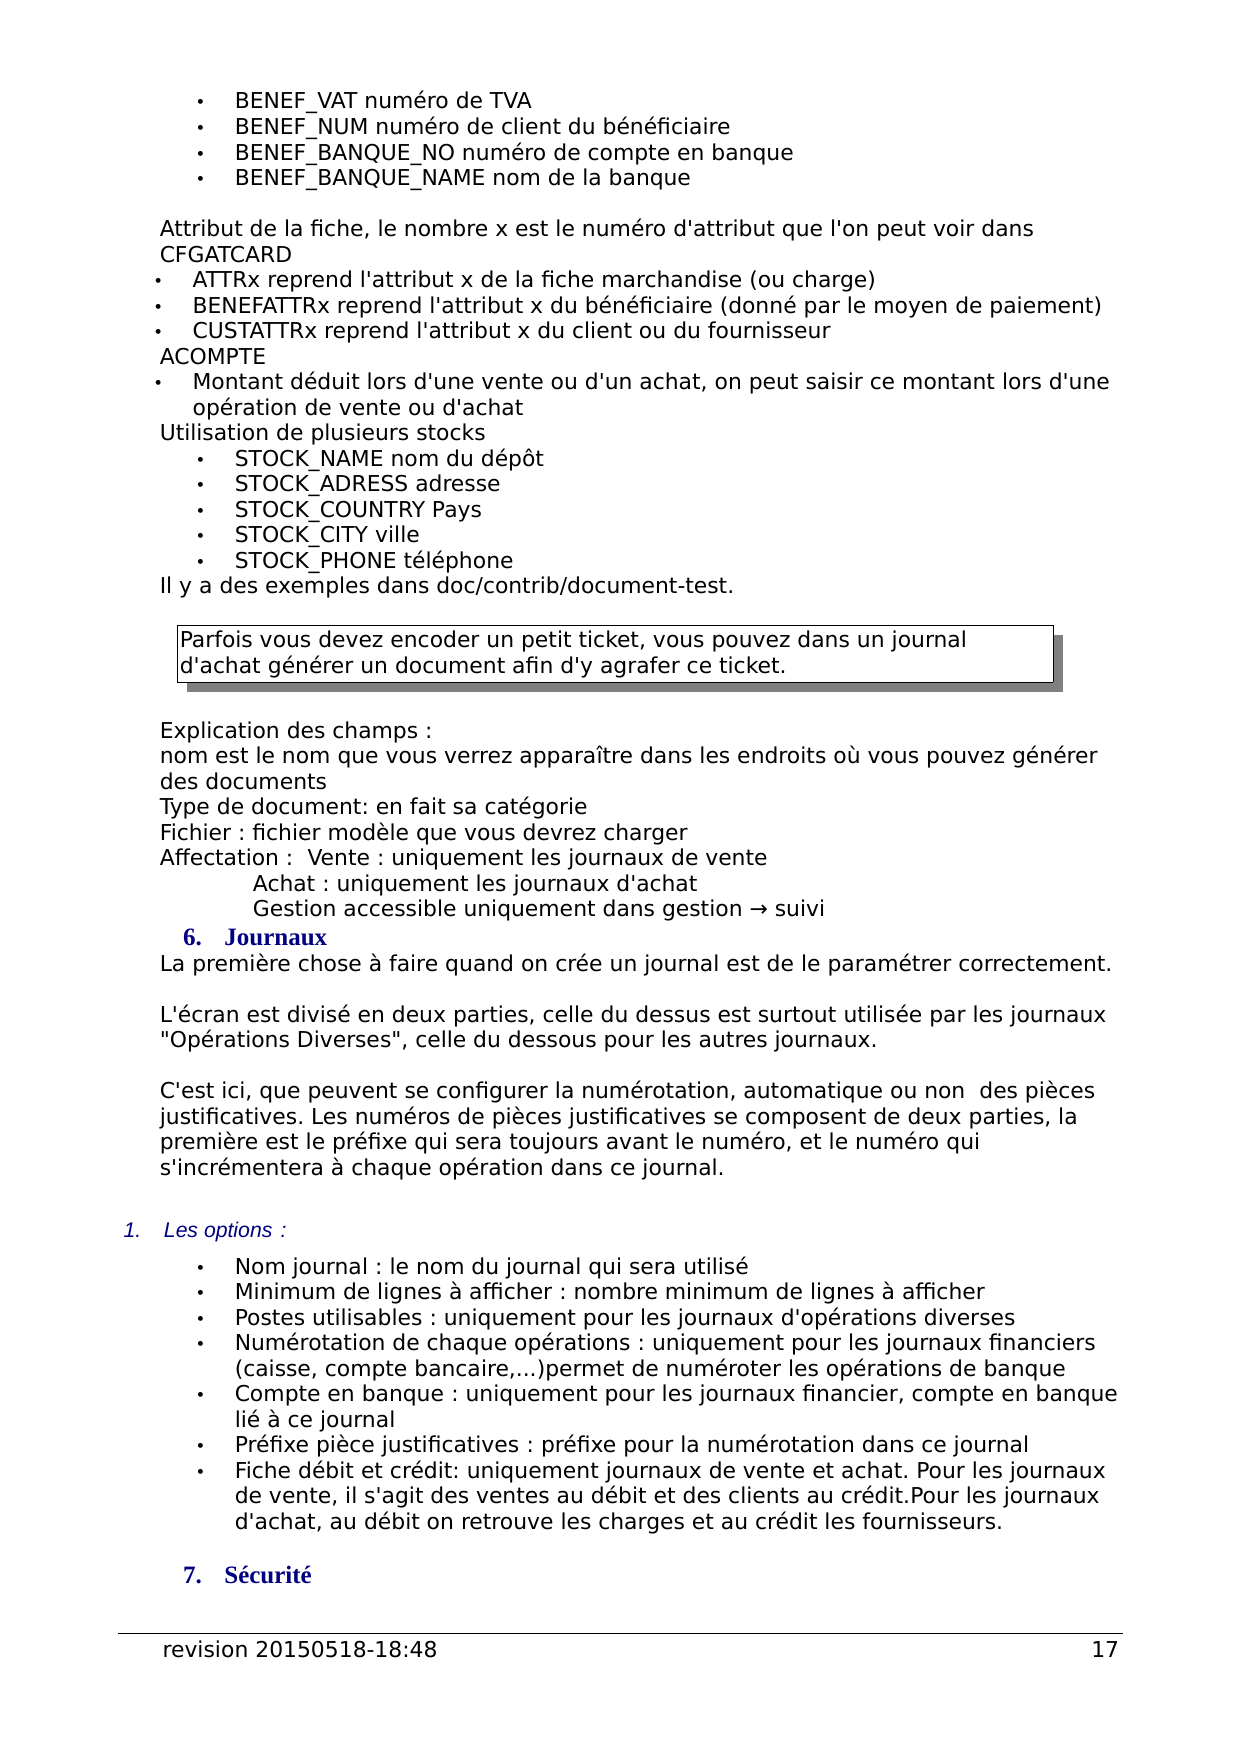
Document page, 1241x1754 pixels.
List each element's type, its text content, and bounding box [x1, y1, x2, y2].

list STOCK_COUNTRY Pays [197, 497, 1123, 522]
text Utilisation de plusieurs stocks [159, 420, 1123, 446]
text Type de document: en fait sa catégorie [159, 794, 1123, 820]
list Montant déduit lors d'une vente ou d'un achat, on peut saisir ce montant lors d'une opération de vente ou d'achat [155, 369, 1123, 420]
subtitle Les options : [117, 1218, 1123, 1242]
text C'est ici, que peuvent se configurer la numérotation, automatique ou non des pièces justificatives. Les numéros de pièces justificatives se composent de deux parties, la première est le préfixe qui sera toujours avant le numéro, et le numéro qui s'incrémentera à chaque opération dans ce journal. [159, 1078, 1123, 1180]
list STOCK_CITY ville [197, 522, 1123, 548]
list STOCK_PHONE téléphone [197, 548, 1123, 573]
text Il y a des exemples dans doc/contrib/document-test. [159, 573, 1123, 599]
list STOCK_NAME nom du dépôt [197, 446, 1123, 471]
text Fichier : fichier modèle que vous devrez charger [159, 820, 1123, 845]
list Nom journal : le nom du journal qui sera utilisé [197, 1254, 1123, 1279]
text Gestion accessible uniquement dans gestion → suivi [159, 896, 1123, 922]
list Préfixe pièce justificatives : préfixe pour la numérotation dans ce journal [197, 1432, 1123, 1458]
list ATTRx reprend l'attribut x de la fiche marchandise (ou charge) [155, 267, 1123, 293]
list CUSTATTRx reprend l'attribut x du client ou du fournisseur [155, 318, 1123, 344]
text Achat : uniquement les journaux d'achat [159, 871, 1123, 896]
list STOCK_ADRESS adresse [197, 471, 1123, 497]
text L'écran est divisé en deux parties, celle du dessus est surtout utilisée par les journaux "Opérations Diverses", celle du dessous pour les autres journaux. [159, 1002, 1123, 1053]
list Minimum de lignes à afficher : nombre minimum de lignes à afficher [197, 1279, 1123, 1305]
text Explication des champs : [159, 718, 1123, 743]
text Attribut de la fiche, le nombre x est le numéro d'attribut que l'on peut voir dans CFGATCARD [159, 216, 1123, 267]
list BENEF_BANQUE_NO numéro de compte en banque [197, 139, 1123, 165]
text Affectation : Vente : uniquement les journaux de vente [159, 845, 1123, 871]
list Compte en banque : uniquement pour les journaux financier, compte en banque lié à ce journal [197, 1381, 1123, 1432]
text La première chose à faire quand on crée un journal est de le paramétrer correctement. [159, 951, 1123, 976]
subtitle Sécurité [177, 1560, 1123, 1589]
subtitle Journaux [177, 922, 1123, 951]
list BENEFATTRx reprend l'attribut x du bénéficiaire (donné par le moyen de paiement) [155, 293, 1123, 318]
list Numérotation de chaque opérations : uniquement pour les journaux financiers (caisse, compte bancaire,...)permet de numéroter les opérations de banque [197, 1330, 1123, 1381]
list Fiche débit et crédit: uniquement journaux de vente et achat. Pour les journaux de vente, il s'agit des ventes au débit et des clients au crédit.Pour les journaux d'achat, au débit on retrouve les charges et au crédit les fournisseurs. [197, 1458, 1123, 1534]
list BENEF_VAT numéro de TVA [197, 88, 1123, 114]
text Parfois vous devez encoder un petit ticket, vous pouvez dans un journal d'achat générer un document afin d'y agrafer ce ticket. [178, 626, 1053, 682]
list Postes utilisables : uniquement pour les journaux d'opérations diverses [197, 1305, 1123, 1330]
list BENEF_NUM numéro de client du bénéficiaire [197, 114, 1123, 139]
list BENEF_BANQUE_NAME nom de la banque [197, 165, 1123, 191]
text nom est le nom que vous verrez apparaître dans les endroits où vous pouvez générer des documents [159, 743, 1123, 794]
text ACOMPTE [159, 344, 1123, 369]
